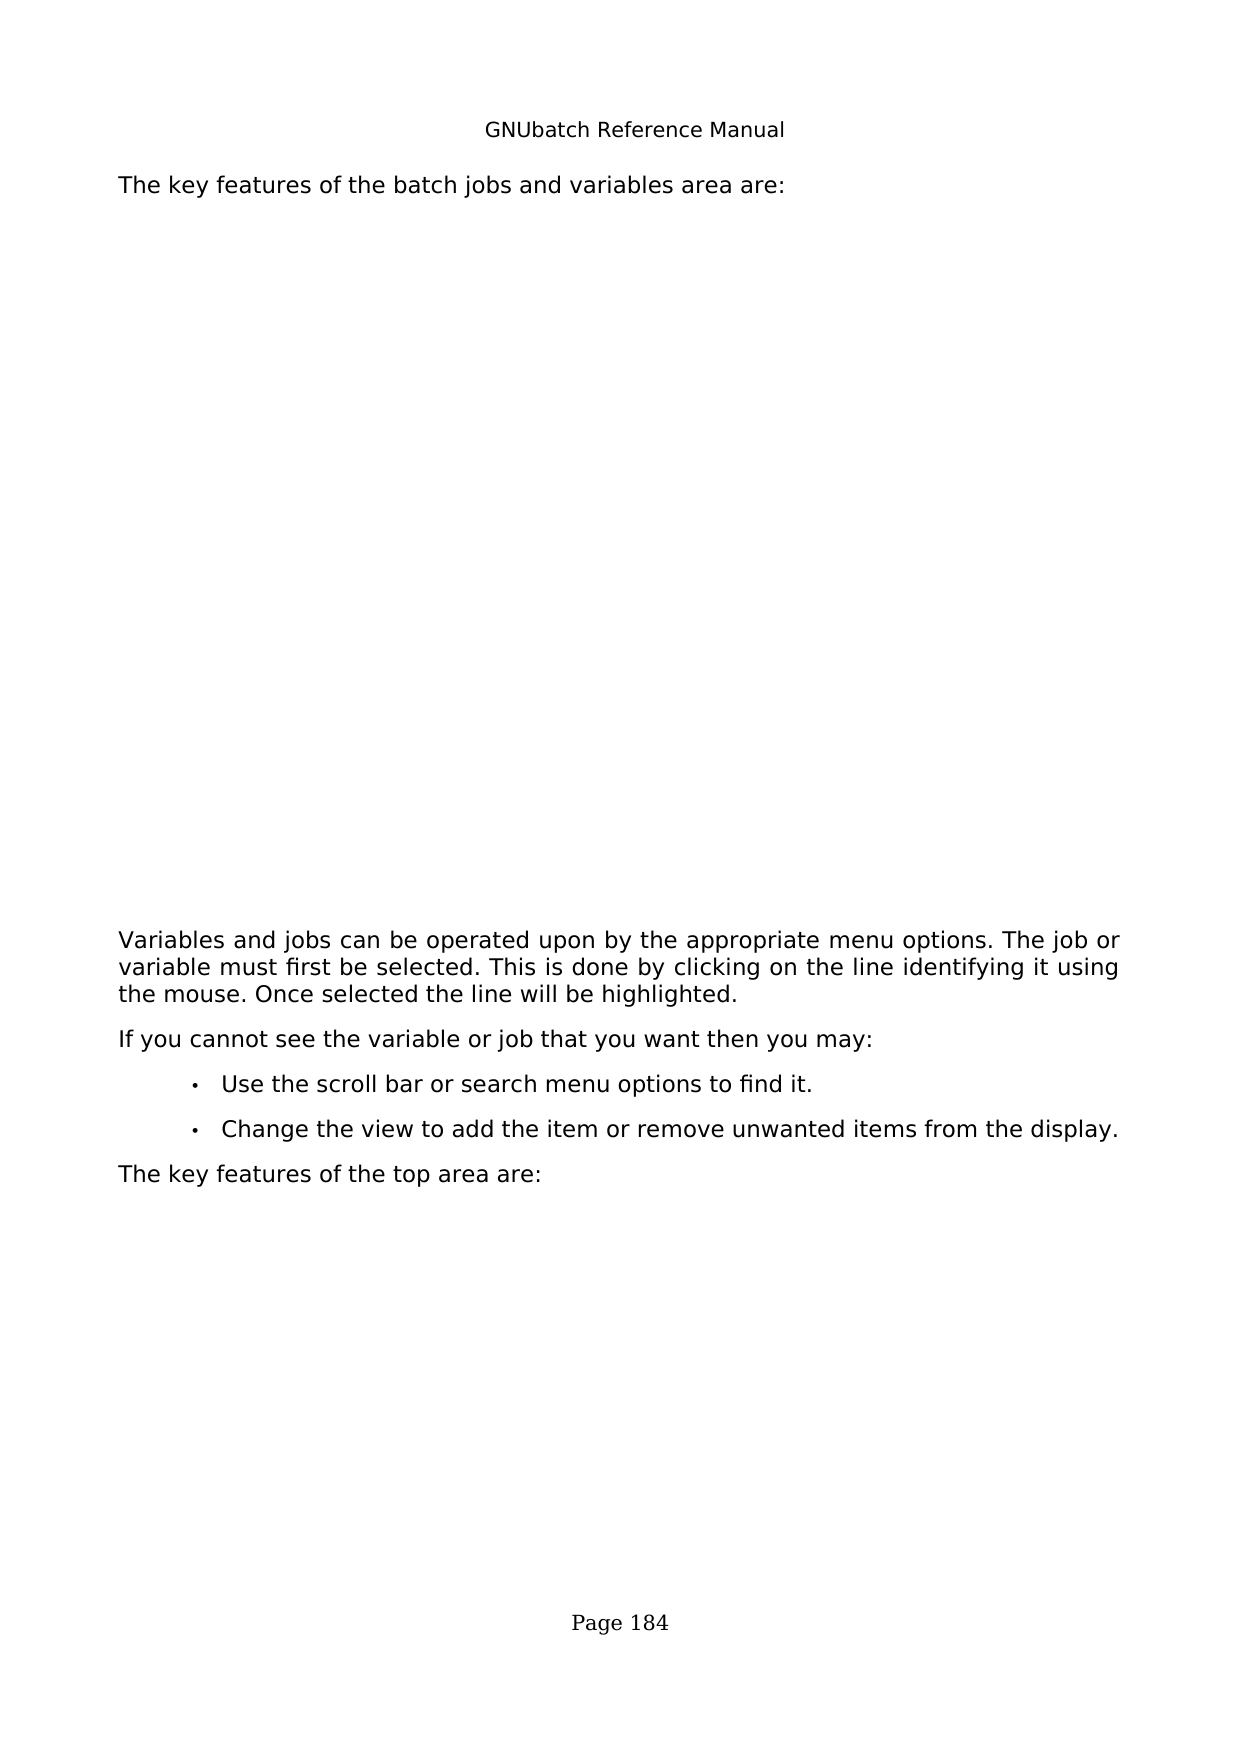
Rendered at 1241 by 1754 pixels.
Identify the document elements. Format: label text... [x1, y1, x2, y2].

text If you cannot see the variable or job that you want then you may: [118, 1026, 1122, 1053]
text Variables and jobs can be operated upon by the appropriate menu options. The job or variable must first be selected. This is done by clicking on the line identifying it using the mouse. Once selected the line will be highlighted. [118, 927, 1122, 1008]
text The key features of the top area are: [118, 1161, 1122, 1188]
list Change the view to add the item or remove unwanted items from the display. [192, 1116, 1122, 1143]
list Use the scroll bar or search menu options to find it. [192, 1071, 1122, 1098]
text The key features of the batch jobs and variables area are: [118, 172, 1122, 199]
